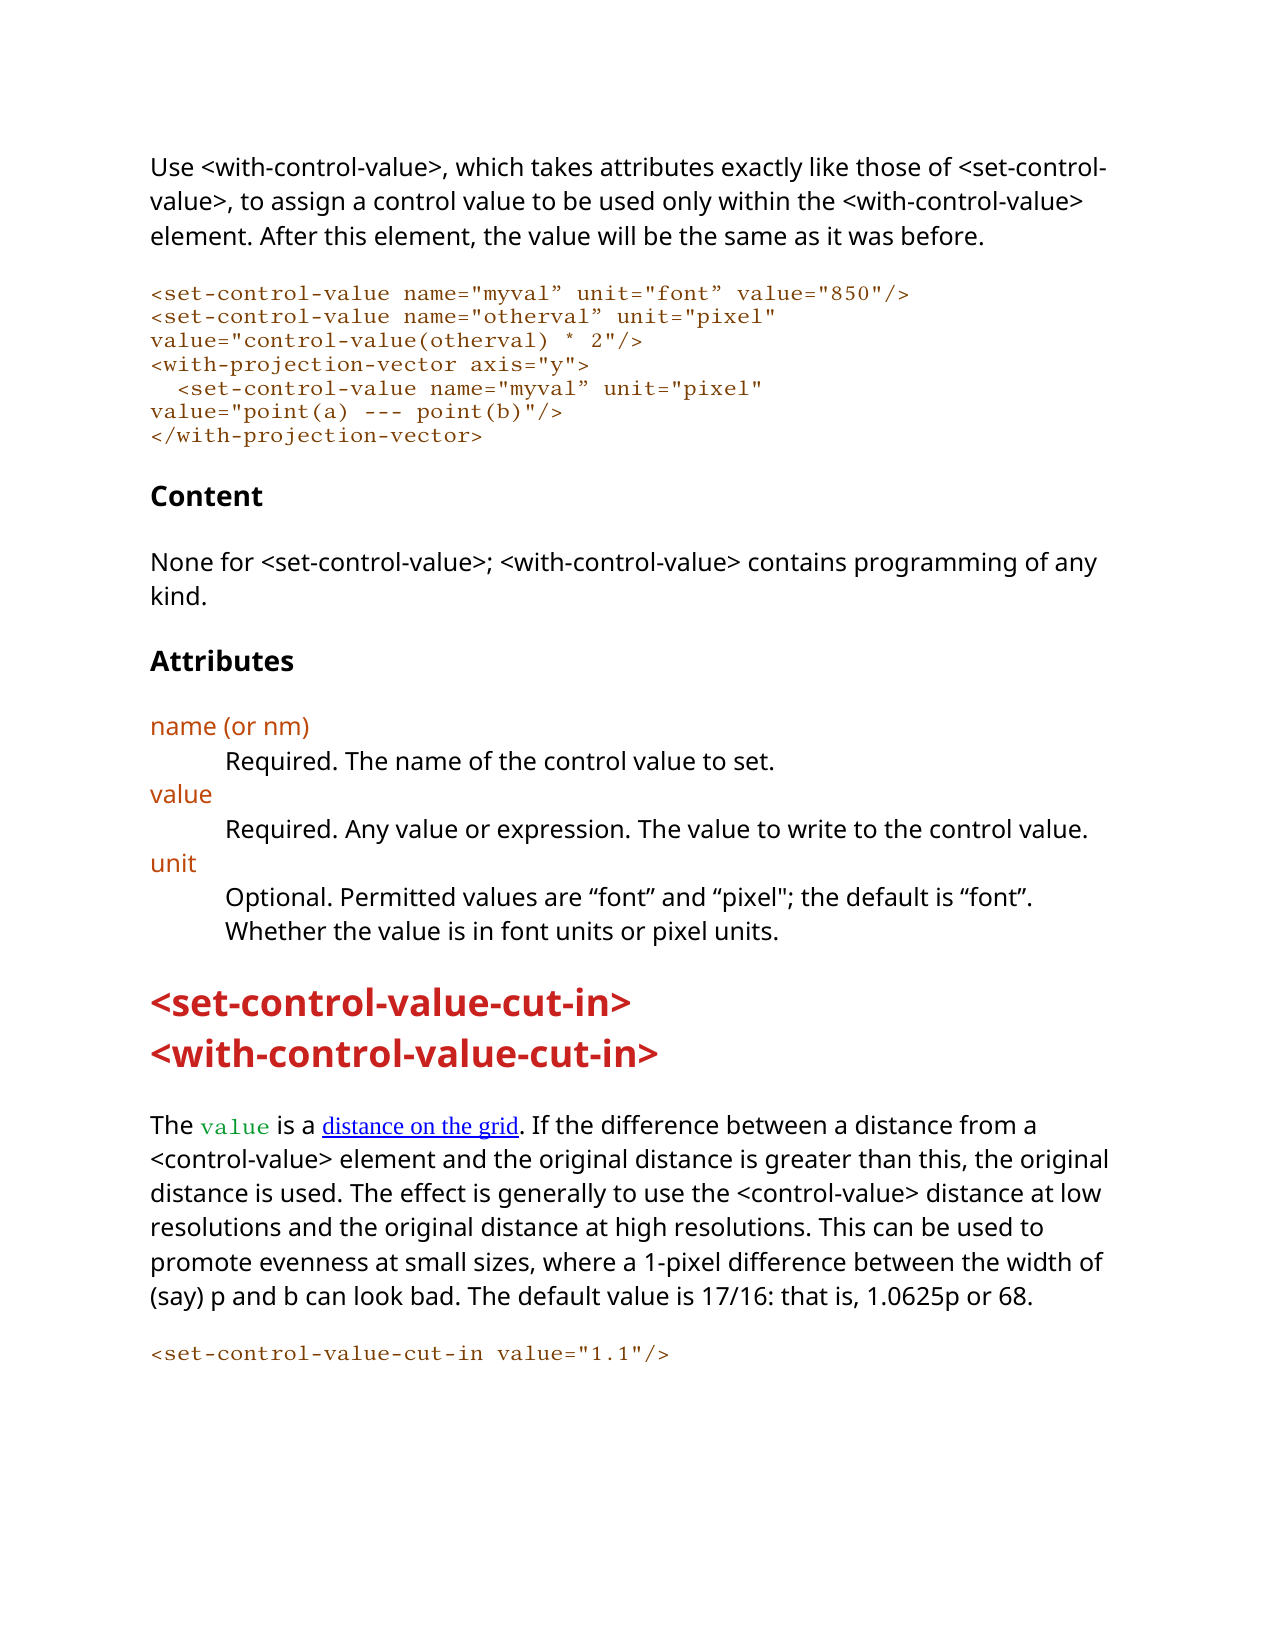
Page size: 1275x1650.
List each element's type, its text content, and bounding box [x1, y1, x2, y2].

text Required. The name of the control value to set. [225, 743, 1125, 777]
subtitle Attributes [150, 642, 1125, 680]
text Use <with-control-value>, which takes attributes exactly like those of <set-control-value>, to assign a control value to be used only within the <with-control-value> element. After this element, the value will be the same as it was before. [150, 150, 1125, 252]
text <set-control-value-cut-in value="1.1"/> [150, 1341, 1125, 1365]
text Required. Any value or expression. The value to write to the control value. [225, 811, 1125, 845]
text <set-control-value name="otherval” unit="pixel" [150, 305, 1125, 329]
subtitle <set-control-value-cut-in> <with-control-value-cut-in> [150, 977, 1125, 1079]
text value="control-value(otherval) * 2"/> [150, 329, 1125, 353]
text <set-control-value name="myval” unit="font” value="850"/> [150, 281, 1125, 305]
text None for <set-control-value>; <with-control-value> contains programming of any kind. [150, 544, 1125, 612]
text unit [150, 845, 1125, 879]
subtitle Content [150, 477, 1125, 515]
text <with-projection-vector axis="y"> [150, 353, 1125, 376]
text </with-projection-vector> [150, 424, 1125, 448]
text value="point(a) --- point(b)"/> [150, 400, 1125, 424]
text <set-control-value name="myval” unit="pixel" [150, 376, 1125, 400]
text The value is a distance on the grid. If the difference between a distance from a <control-value> element and the original distance is greater than this, the original distance is used. The effect is generally to use the <control-value> distance at low resolutions and the original distance at high resolutions. This can be used to promote evenness at small sizes, where a 1-pixel difference between the width of (say) p and b can look bad. The default value is 17/16: that is, 1.0625p or 68. [150, 1108, 1125, 1312]
text Optional. Permitted values are “font” and “pixel"; the default is “font”. Whether the value is in font units or pixel units. [225, 879, 1125, 947]
text name (or nm) [150, 709, 1125, 743]
text value [150, 777, 1125, 811]
